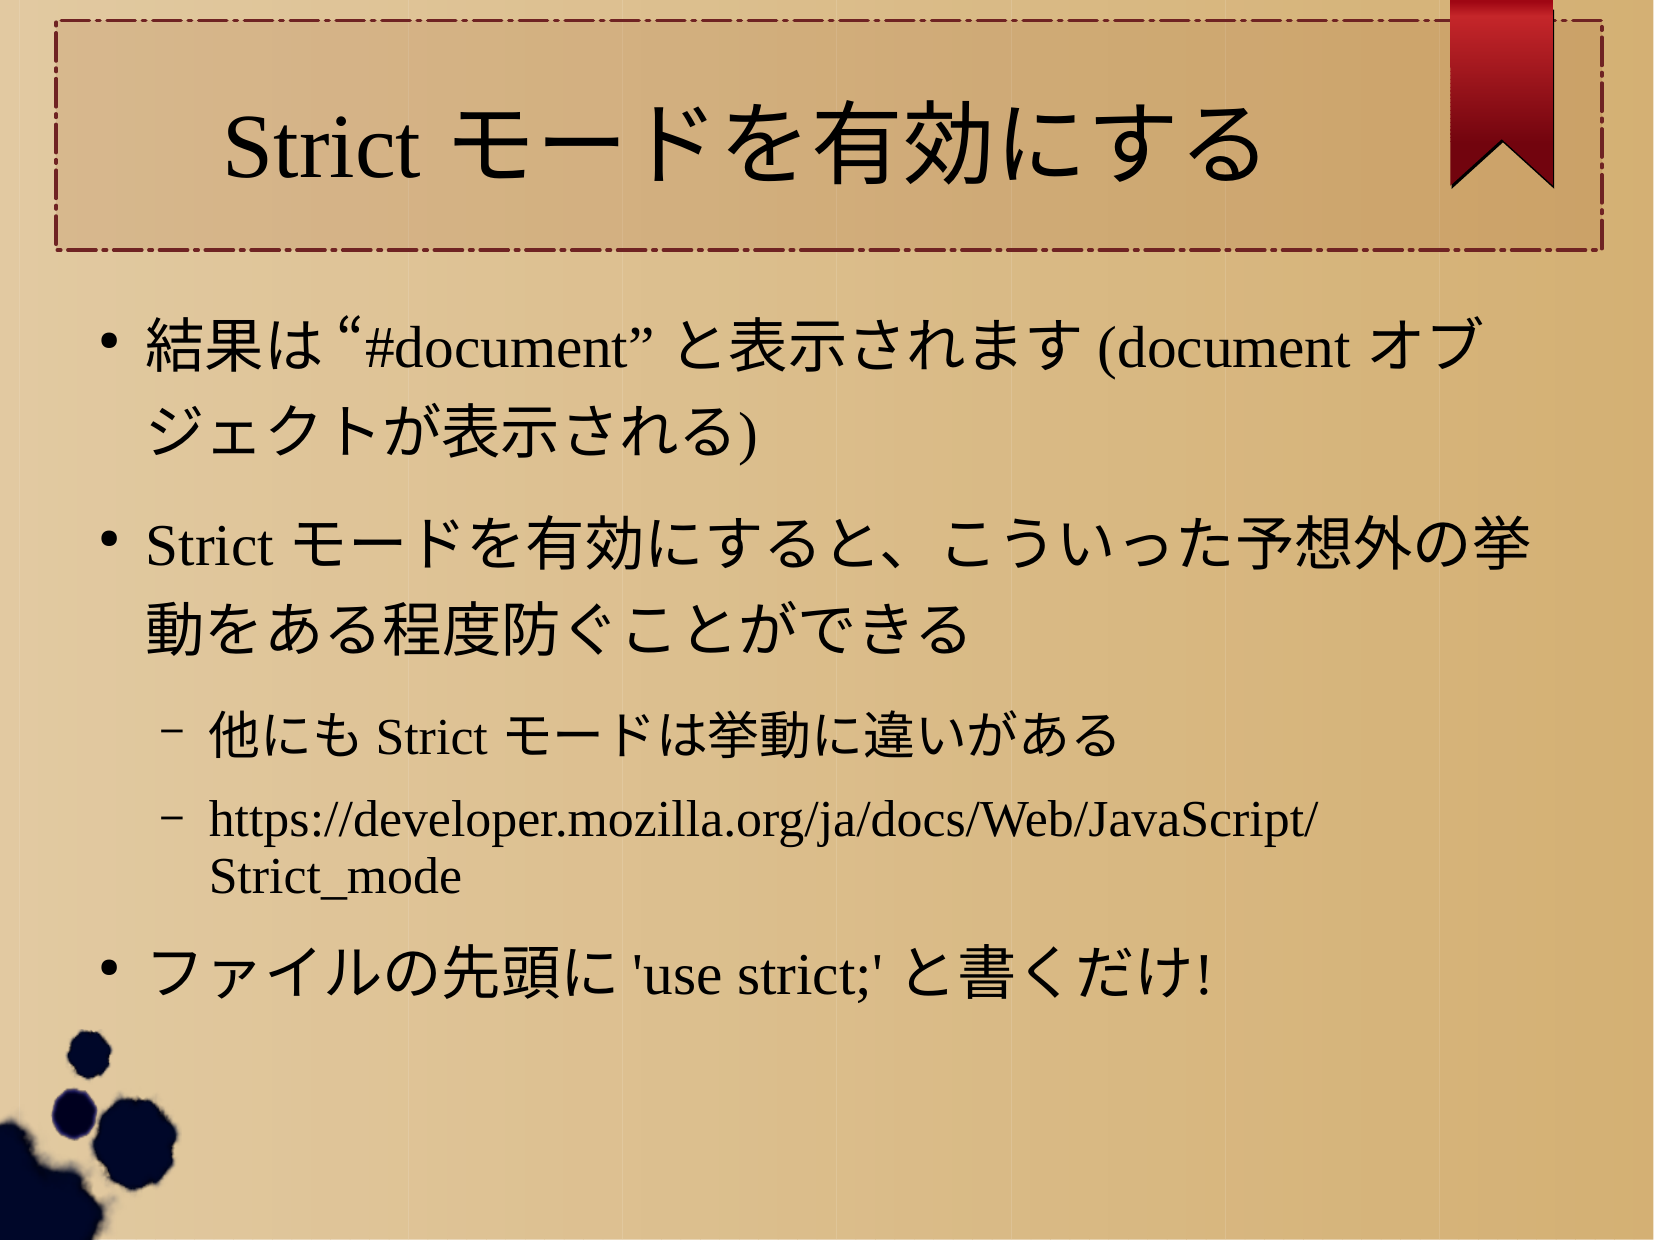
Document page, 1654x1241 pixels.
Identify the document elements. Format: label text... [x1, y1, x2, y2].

title Strict モードを有効にする [82, 47, 1412, 229]
list 結果は “#document” と表示されます (document オブジェクトが表示される) Strict モードを有効にすると、こういった予想外の挙動をある程度防ぐことができる 他にも Strict モードは挙動に違いがある https://developer.mozilla.org/ja/docs/Web/JavaScript/Strict_mode ファイルの先頭に 'use strict;' と書くだけ! [82, 299, 1571, 1019]
